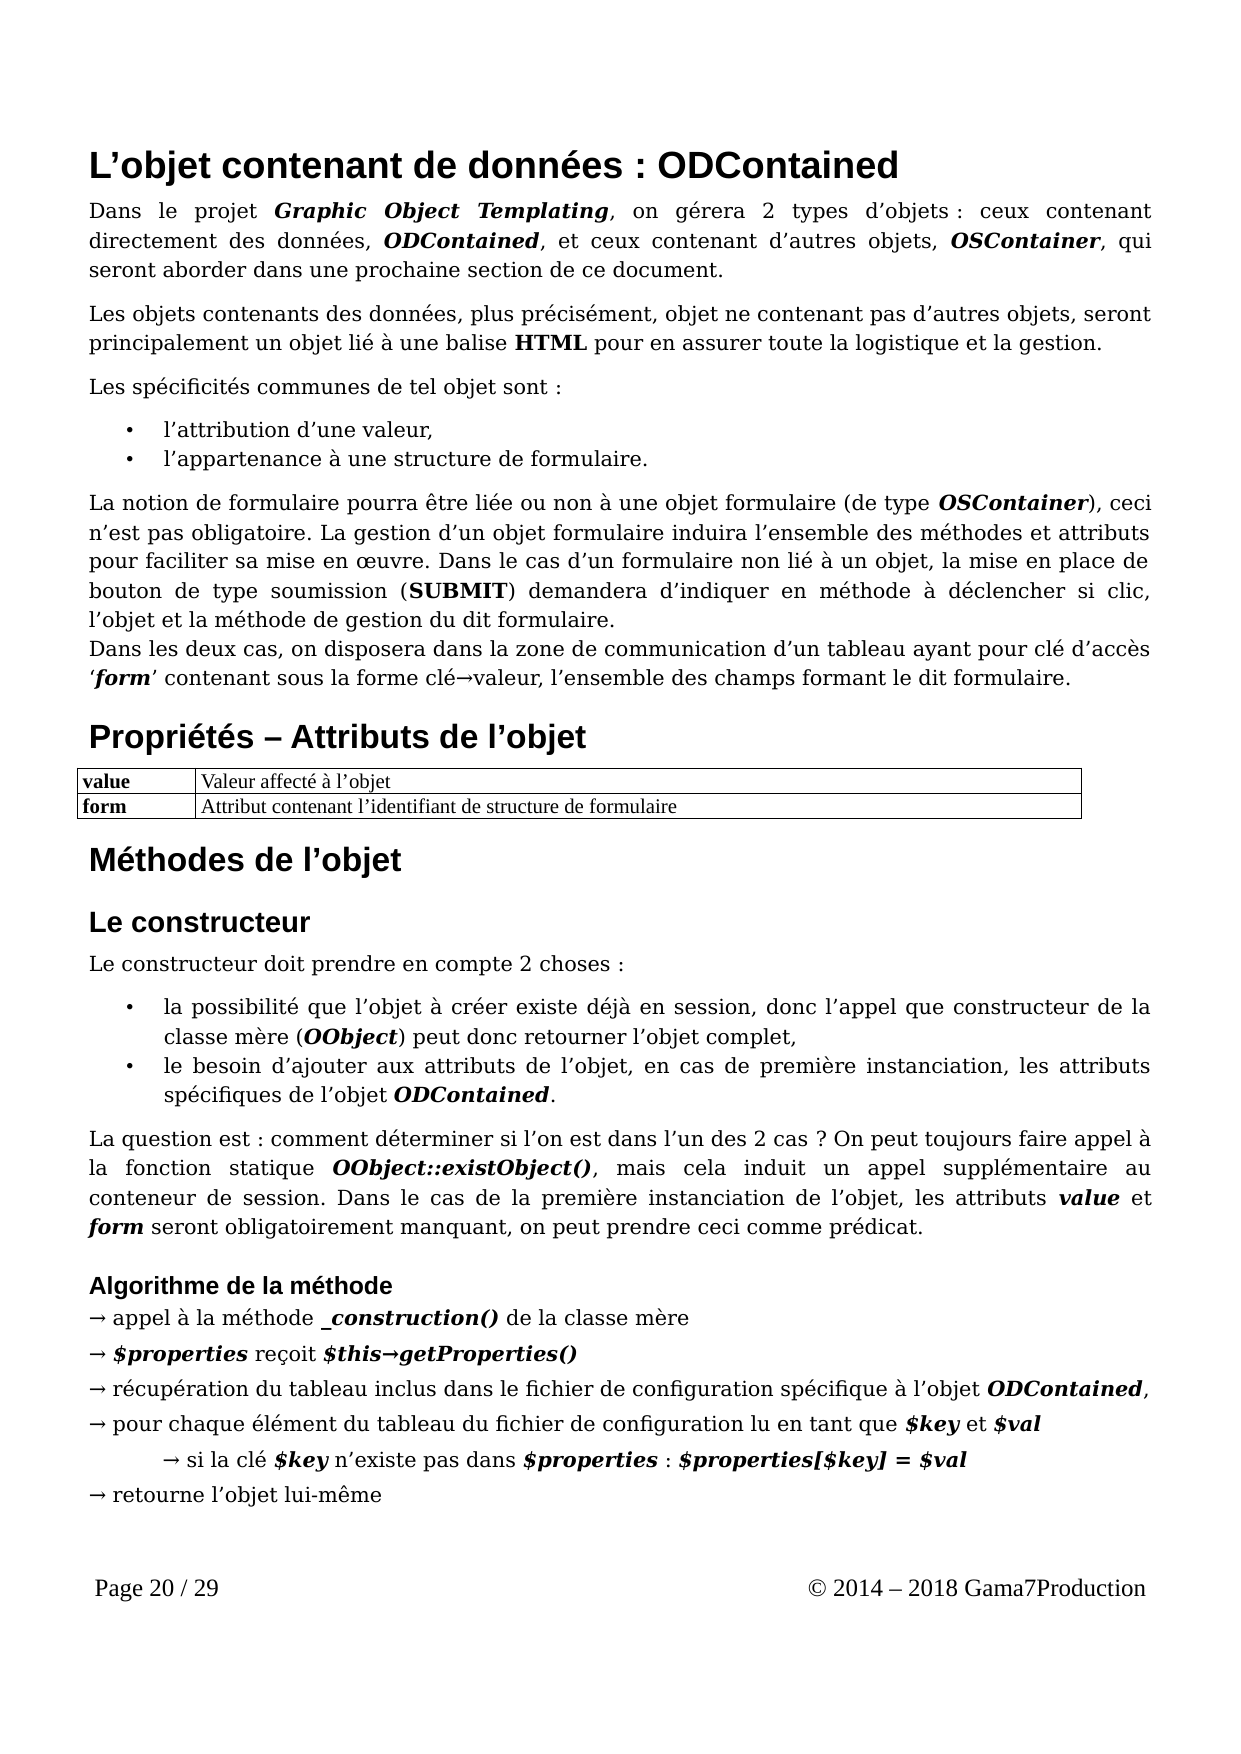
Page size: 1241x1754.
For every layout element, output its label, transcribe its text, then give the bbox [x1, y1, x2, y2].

list la possibilité que l’objet à créer existe déjà en session, donc l’appel que constructeur de la classe mère (OObject) peut donc retourner l’objet complet, [126, 995, 1152, 1049]
subtitle Algorithme de la méthode [88, 1271, 1152, 1300]
text Dans le projet Graphic Object Templating, on gérera 2 types d’objets : ceux contenant directement des données, ODContained, et ceux contenant d’autres objets, OSContainer, qui seront aborder dans une prochaine section de ce document. [88, 199, 1152, 282]
text Les spécificités communes de tel objet sont : [88, 375, 1152, 399]
text La question est : comment déterminer si l’on est dans l’un des 2 cas ? On peut toujours faire appel à la fonction statique OObject::existObject(), mais cela induit un appel supplémentaire au conteneur de session. Dans le cas de la première instanciation de l’objet, les attributs value et form seront obligatoirement manquant, on peut prendre ceci comme prédicat. [88, 1127, 1152, 1239]
text → appel à la méthode _construction() de la classe mère [88, 1306, 1152, 1331]
text La notion de formulaire pourra être liée ou non à une objet formulaire (de type OSContainer), ceci n’est pas obligatoire. La gestion d’un objet formulaire induira l’ensemble des méthodes et attributs pour faciliter sa mise en œuvre. Dans le cas d’un formulaire non lié à un objet, la mise en place de bouton de type soumission (SUBMIT) demandera d’indiquer en méthode à déclencher si clic, l’objet et la méthode de gestion du dit formulaire. [88, 491, 1152, 632]
table_header Valeur affecté à l’objet [196, 769, 1081, 793]
list le besoin d’ajouter aux attributs de l’objet, en cas de première instanciation, les attributs spécifiques de l’objet ODContained. [126, 1054, 1152, 1107]
text → retourne l’objet lui-même [88, 1483, 1152, 1507]
text → $properties reçoit $this→getProperties() [88, 1341, 1152, 1366]
text Les objets contenants des données, plus précisément, objet ne contenant pas d’autres objets, seront principalement un objet lié à une balise HTML pour en assurer toute la logistique et la gestion. [88, 302, 1152, 355]
subtitle Propriétés – Attributs de l’objet [88, 716, 1152, 755]
subtitle Méthodes de l’objet [88, 840, 1152, 878]
table_cell form [78, 794, 195, 818]
table_header value [78, 769, 195, 793]
list l’appartenance à une structure de formulaire. [126, 447, 1152, 472]
subtitle L’objet contenant de données : ODContained [88, 143, 1152, 187]
list l’attribution d’une valeur, [126, 418, 1152, 443]
subtitle Le constructeur [88, 905, 1152, 939]
text → récupération du tableau inclus dans le fichier de configuration spécifique à l’objet ODContained, [88, 1377, 1152, 1401]
text Le constructeur doit prendre en compte 2 choses : [88, 952, 1152, 976]
table_cell Attribut contenant l’identifiant de structure de formulaire [196, 794, 1081, 818]
text Dans les deux cas, on disposera dans la zone de communication d’un tableau ayant pour clé d’accès ‘form’ contenant sous la forme clé→valeur, l’ensemble des champs formant le dit formulaire. [88, 637, 1152, 691]
text → si la clé $key n’existe pas dans $properties : $properties[$key] = $val [88, 1447, 1152, 1472]
text → pour chaque élément du tableau du fichier de configuration lu en tant que $key et $val [88, 1412, 1152, 1437]
